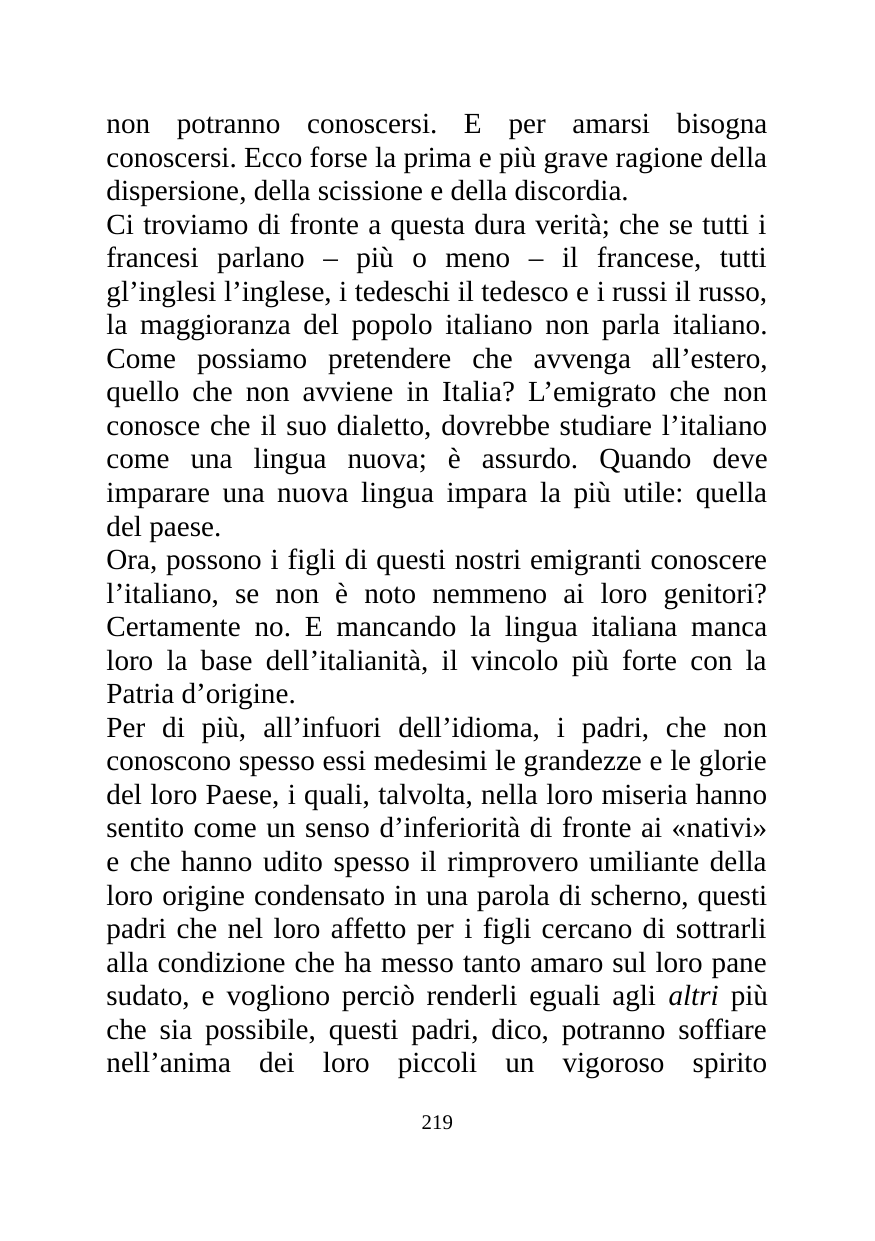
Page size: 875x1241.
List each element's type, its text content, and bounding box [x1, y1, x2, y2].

text Ci troviamo di fronte a questa dura verità; che se tutti i francesi parlano – più o meno – il francese, tutti gl’inglesi l’inglese, i tedeschi il tedesco e i russi il russo, la maggioranza del popolo italiano non parla italiano. Come possiamo pretendere che avvenga all’estero, quello che non avviene in Italia? L’emigrato che non conosce che il suo dialetto, dovrebbe studiare l’italiano come una lingua nuova; è assurdo. Quando deve imparare una nuova lingua impara la più utile: quella del paese. [106, 207, 768, 542]
text Per di più, all’infuori dell’idioma, i padri, che non conoscono spesso essi medesimi le grandezze e le glorie del loro Paese, i quali, talvolta, nella loro miseria hanno sentito come un senso d’inferiorità di fronte ai «nativi» e che hanno udito spesso il rimprovero umiliante della loro origine condensato in una parola di scherno, questi padri che nel loro affetto per i figli cercano di sottrarli alla condizione che ha messo tanto amaro sul loro pane sudato, e vogliono perciò renderli eguali agli altri più che sia possibile, questi padri, dico, potranno soffiare nell’anima dei loro piccoli un vigoroso spirito [106, 710, 768, 1079]
text non potranno conoscersi. E per amarsi bisogna conoscersi. Ecco forse la prima e più grave ragione della dispersione, della scissione e della discordia. [106, 106, 768, 207]
text Ora, possono i figli di questi nostri emigranti conoscere l’italiano, se non è noto nemmeno ai loro genitori? Certamente no. E mancando la lingua italiana manca loro la base dell’italianità, il vincolo più forte con la Patria d’origine. [106, 542, 768, 710]
